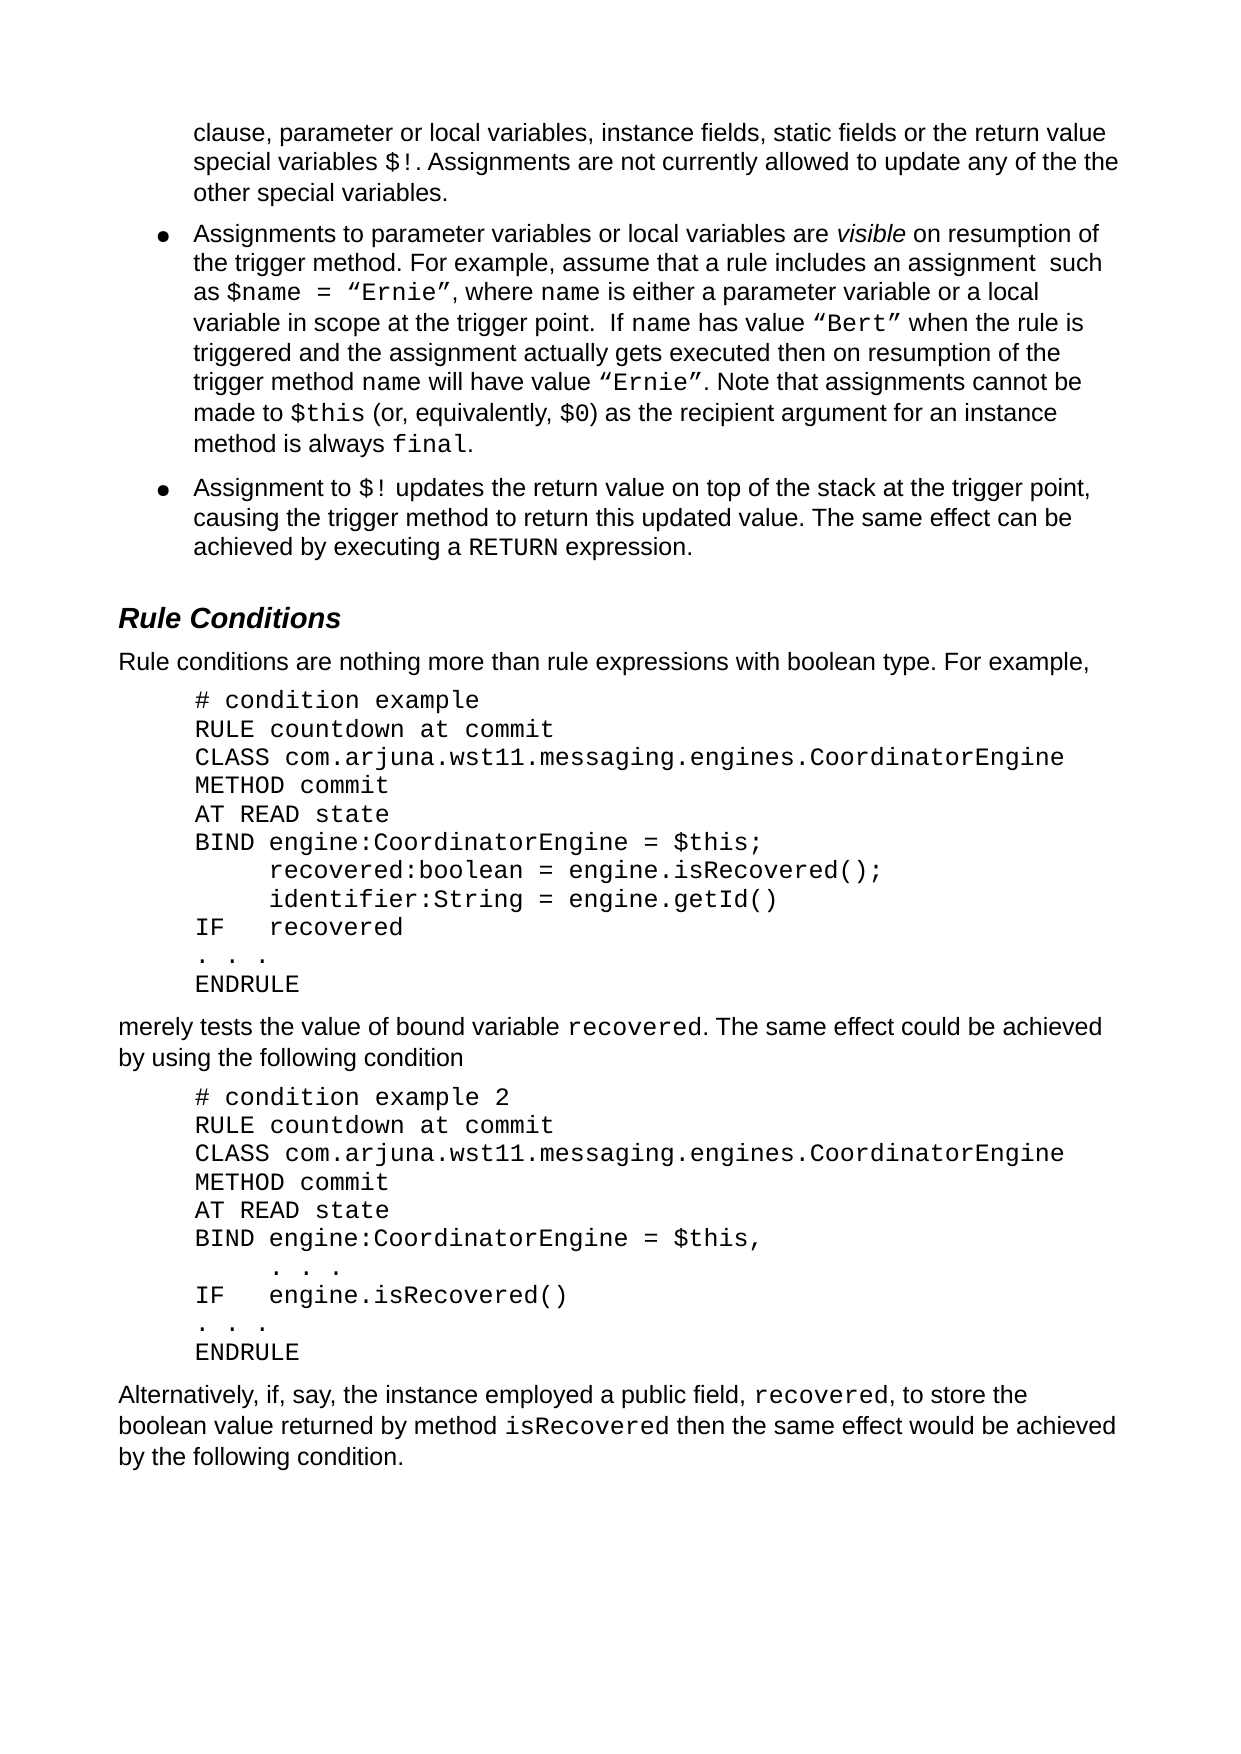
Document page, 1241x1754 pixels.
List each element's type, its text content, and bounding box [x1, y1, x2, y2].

list clause, parameter or local variables, instance fields, static fields or the return value special variables $!. Assignments are not currently allowed to update any of the the other special variables. [156, 118, 1122, 207]
text merely tests the value of bound variable recovered. The same effect could be achieved by using the following condition [118, 1012, 1122, 1072]
text # condition example RULE countdown at commit CLASS com.arjuna.wst11.messaging.engines.CoordinatorEngine METHOD commit AT READ state BIND engine:CoordinatorEngine = $this; recovered:boolean = engine.isRecovered(); identifier:String = engine.getId() IF recovered . . . ENDRULE [194, 688, 1122, 999]
text Rule conditions are nothing more than rule expressions with boolean type. For example, [118, 647, 1122, 675]
list Assignments to parameter variables or local variables are visible on resumption of the trigger method. For example, assume that a rule includes an assignment such as $name = “Ernie”, where name is either a parameter variable or a local variable in scope at the trigger point. If name has value “Bert” when the rule is triggered and the assignment actually gets executed then on resumption of the trigger method name will have value “Ernie”. Note that assignments cannot be made to $this (or, equivalently, $0) as the recipient argument for an instance method is always final. [156, 219, 1122, 460]
list Assignment to $! updates the return value on top of the stack at the trigger point, causing the trigger method to return this updated value. The same effect can be achieved by executing a RETURN expression. [156, 472, 1122, 563]
text # condition example 2 RULE countdown at commit CLASS com.arjuna.wst11.messaging.engines.CoordinatorEngine METHOD commit AT READ state BIND engine:CoordinatorEngine = $this, . . . IF engine.isRecovered() . . . ENDRULE [194, 1084, 1122, 1368]
subtitle Rule Conditions [118, 601, 1122, 634]
text Alternatively, if, say, the instance employed a public field, recovered, to store the boolean value returned by method isRecovered then the same effect would be achieved by the following condition. [118, 1380, 1122, 1471]
